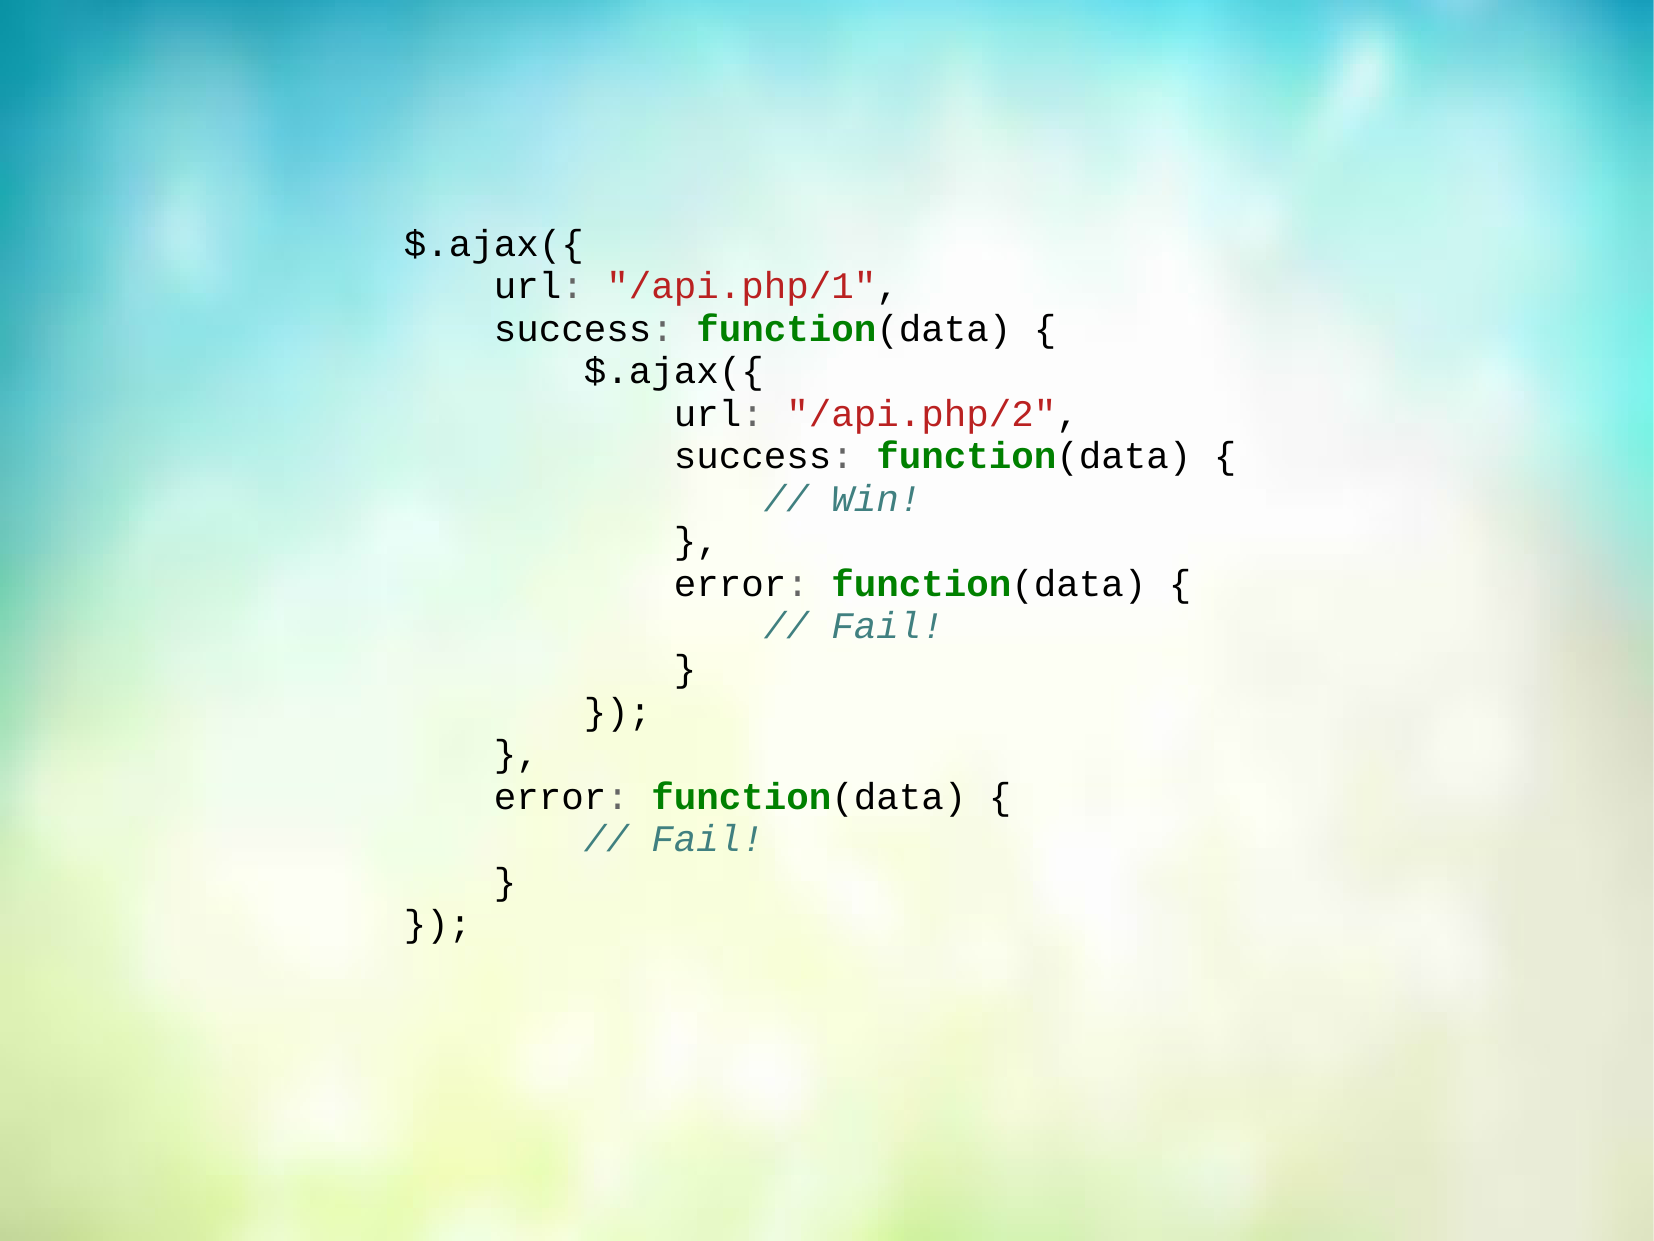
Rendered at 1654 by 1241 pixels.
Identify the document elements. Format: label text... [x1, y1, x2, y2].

picture [0, 0, 1654, 1241]
text_box $.ajax({ url: "/api.php/1", success: function(data) { $.ajax({ url: "/api.php/2", success: function(data) { // Win! }, error: function(data) { // Fail! } }); }, error: function(data) { // Fail! } }); [389, 217, 1265, 1023]
